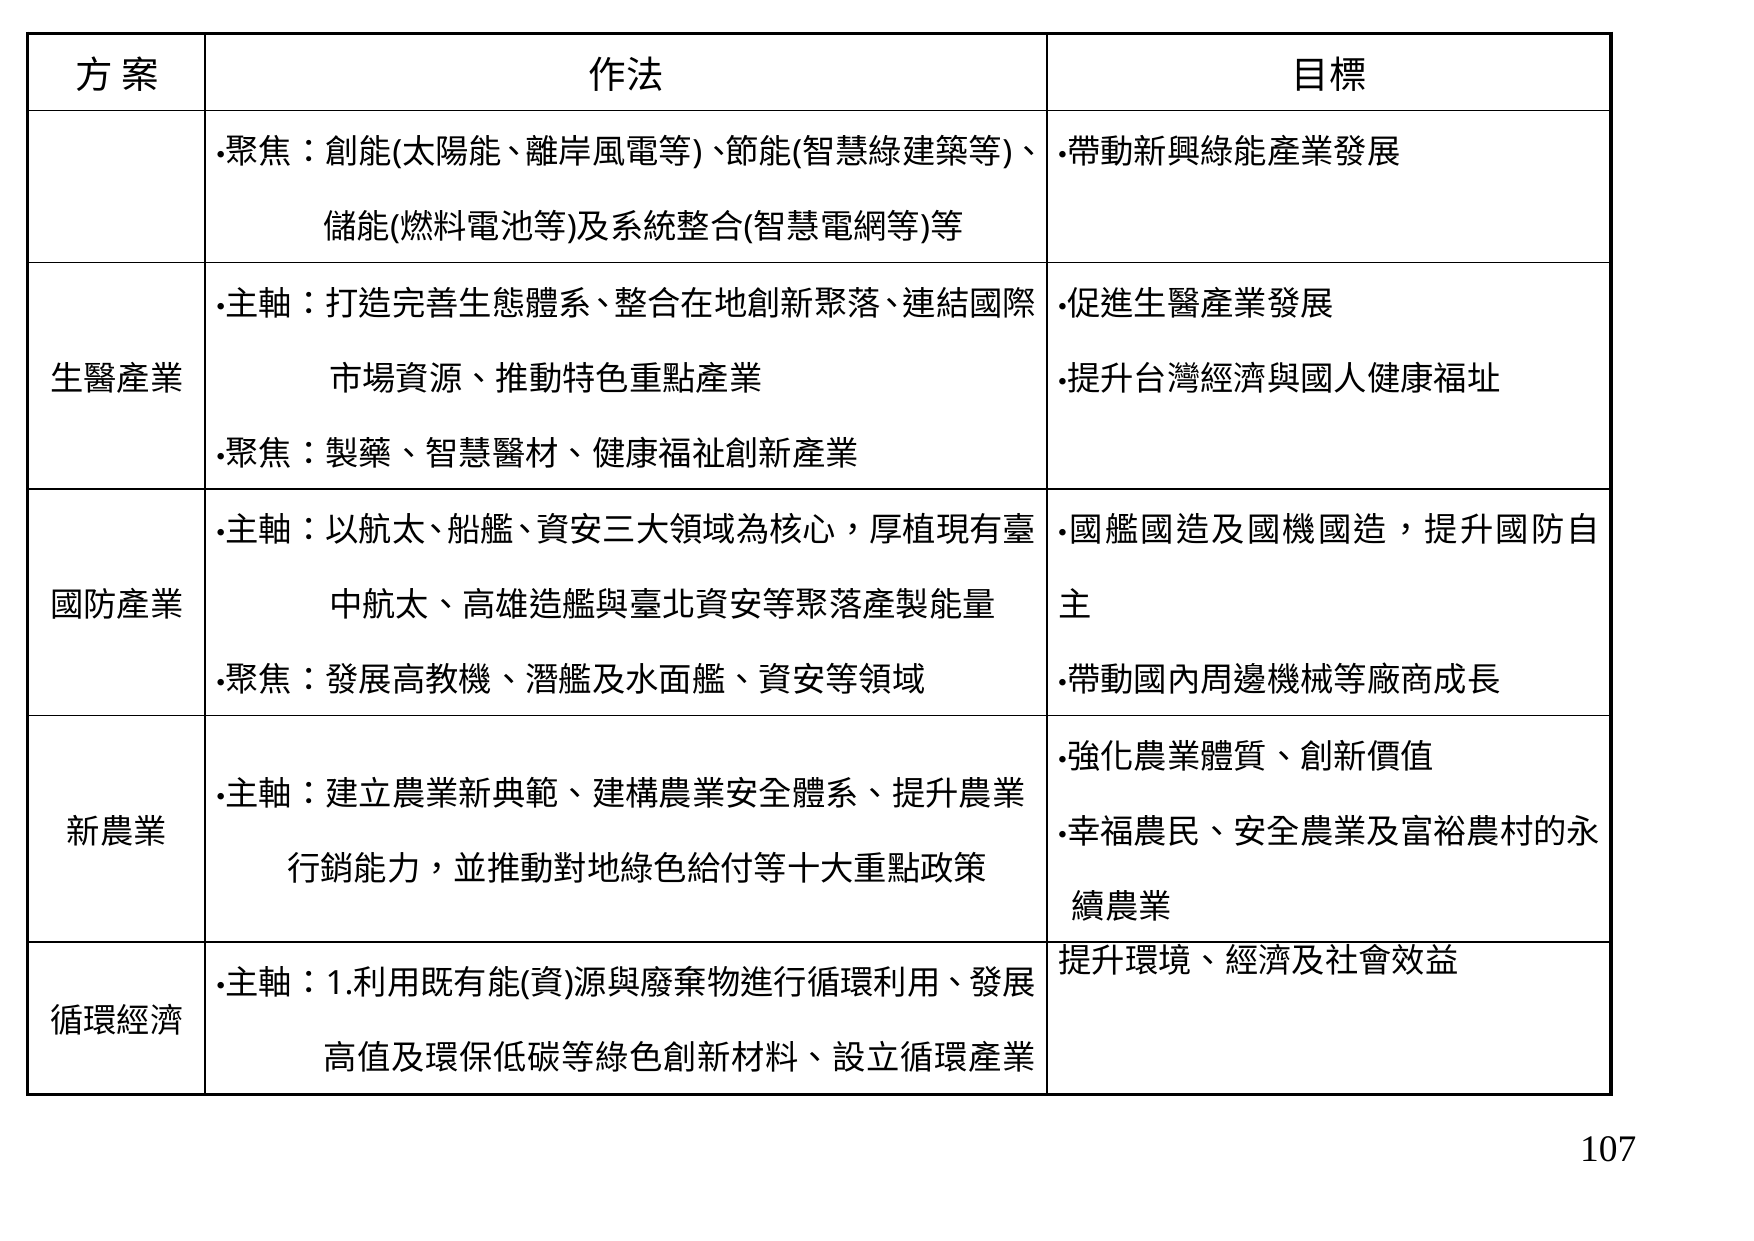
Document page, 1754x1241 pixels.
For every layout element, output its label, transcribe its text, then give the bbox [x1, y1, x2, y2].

table_cell 帶動新興綠能產業發展 [1048, 111, 1609, 261]
table_cell 促進生醫產業發展 提升台灣經濟與國人健康福址 [1048, 263, 1609, 488]
table_cell 國防產業 [29, 490, 204, 714]
table_cell 主軸：1.利用既有能(資)源與廢棄物進行循環利用、發展高值及環保低碳等綠色創新材料、設立循環產業 [206, 943, 1046, 1093]
table_cell 聚焦：創能(太陽能、離岸風電等)、節能(智慧綠建築等)、 儲能(燃料電池等)及系統整合(智慧電網等)等 [206, 111, 1046, 261]
table_cell 主軸：以航太、船艦、資安三大領域為核心，厚植現有臺中航太、高雄造艦與臺北資安等聚落產製能量 聚焦：發展高教機、潛艦及水面艦、資安等領域 [206, 490, 1046, 714]
table_cell 生醫產業 [29, 263, 204, 488]
table_cell [29, 111, 204, 261]
table_header 作法 [206, 35, 1046, 110]
table_cell 新農業 [29, 716, 204, 941]
table_cell 循環經濟 [29, 943, 204, 1093]
table_cell 提升環境、經濟及社會效益 [1048, 943, 1609, 1093]
table_header 目標 [1048, 35, 1609, 110]
table_cell 主軸：打造完善生態體系、整合在地創新聚落、連結國際市場資源、推動特色重點產業 聚焦：製藥、智慧醫材、健康福祉創新產業 [206, 263, 1046, 488]
table_cell 主軸：建立農業新典範、建構農業安全體系、提升農業 行銷能力，並推動對地綠色給付等十大重點政策 [206, 716, 1046, 941]
table_cell 強化農業體質、創新價值 幸福農民、安全農業及富裕農村的永續農業 [1048, 716, 1609, 941]
table_cell 國艦國造及國機國造，提升國防自主 帶動國內周邊機械等廠商成長 [1048, 490, 1609, 714]
table_header 方 案 [29, 35, 204, 110]
